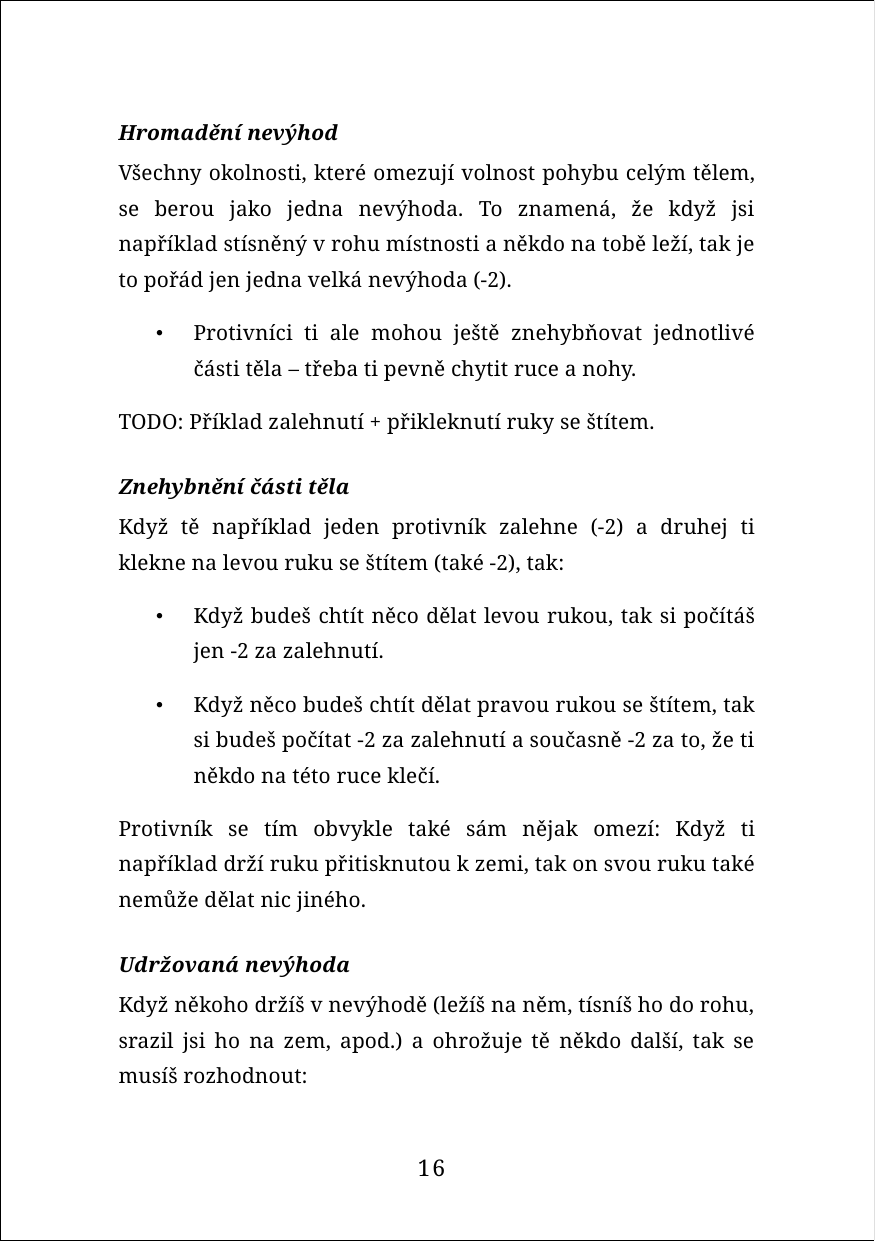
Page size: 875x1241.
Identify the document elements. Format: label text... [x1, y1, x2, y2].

text Všechny okolnosti, které omezují volnost pohybu celým tělem, se berou jako jedna nevýhoda. To znamená, že když jsi například stísněný v rohu místnosti a někdo na tobě leží, tak je to pořád jen jedna velká nevýhoda (-2). [118, 158, 756, 293]
text Protivník se tím obvykle také sám nějak omezí: Když ti například drží ruku přitisknutou k zemi, tak on svou ruku také nemůže dělat nic jiného. [118, 814, 756, 913]
subtitle Hromadění nevýhod [118, 118, 756, 147]
list Když něco budeš chtít dělat pravou rukou se štítem, tak si budeš počítat -2 za zalehnutí a současně -2 za to, že ti někdo na této ruce klečí. [156, 690, 756, 789]
text TODO: Příklad zalehnutí + přikleknutí ruky se štítem. [118, 407, 756, 435]
subtitle Udržovaná nevýhoda [118, 950, 756, 978]
subtitle Znehybnění části těla [118, 472, 756, 500]
list Když budeš chtít něco dělat levou rukou, tak si počítáš jen -2 za zalehnutí. [156, 601, 756, 665]
list Protivníci ti ale mohou ještě znehybňovat jednotlivé části těla – třeba ti pevně chytit ruce a nohy. [156, 318, 756, 382]
text Když někoho držíš v nevýhodě (ležíš na něm, tísníš ho do rohu, srazil jsi ho na zem, apod.) a ohrožuje tě někdo další, tak se musíš rozhodnout: [118, 990, 756, 1090]
text Když tě například jeden protivník zalehne (-2) a druhej ti klekne na levou ruku se štítem (také -2), tak: [118, 512, 756, 576]
